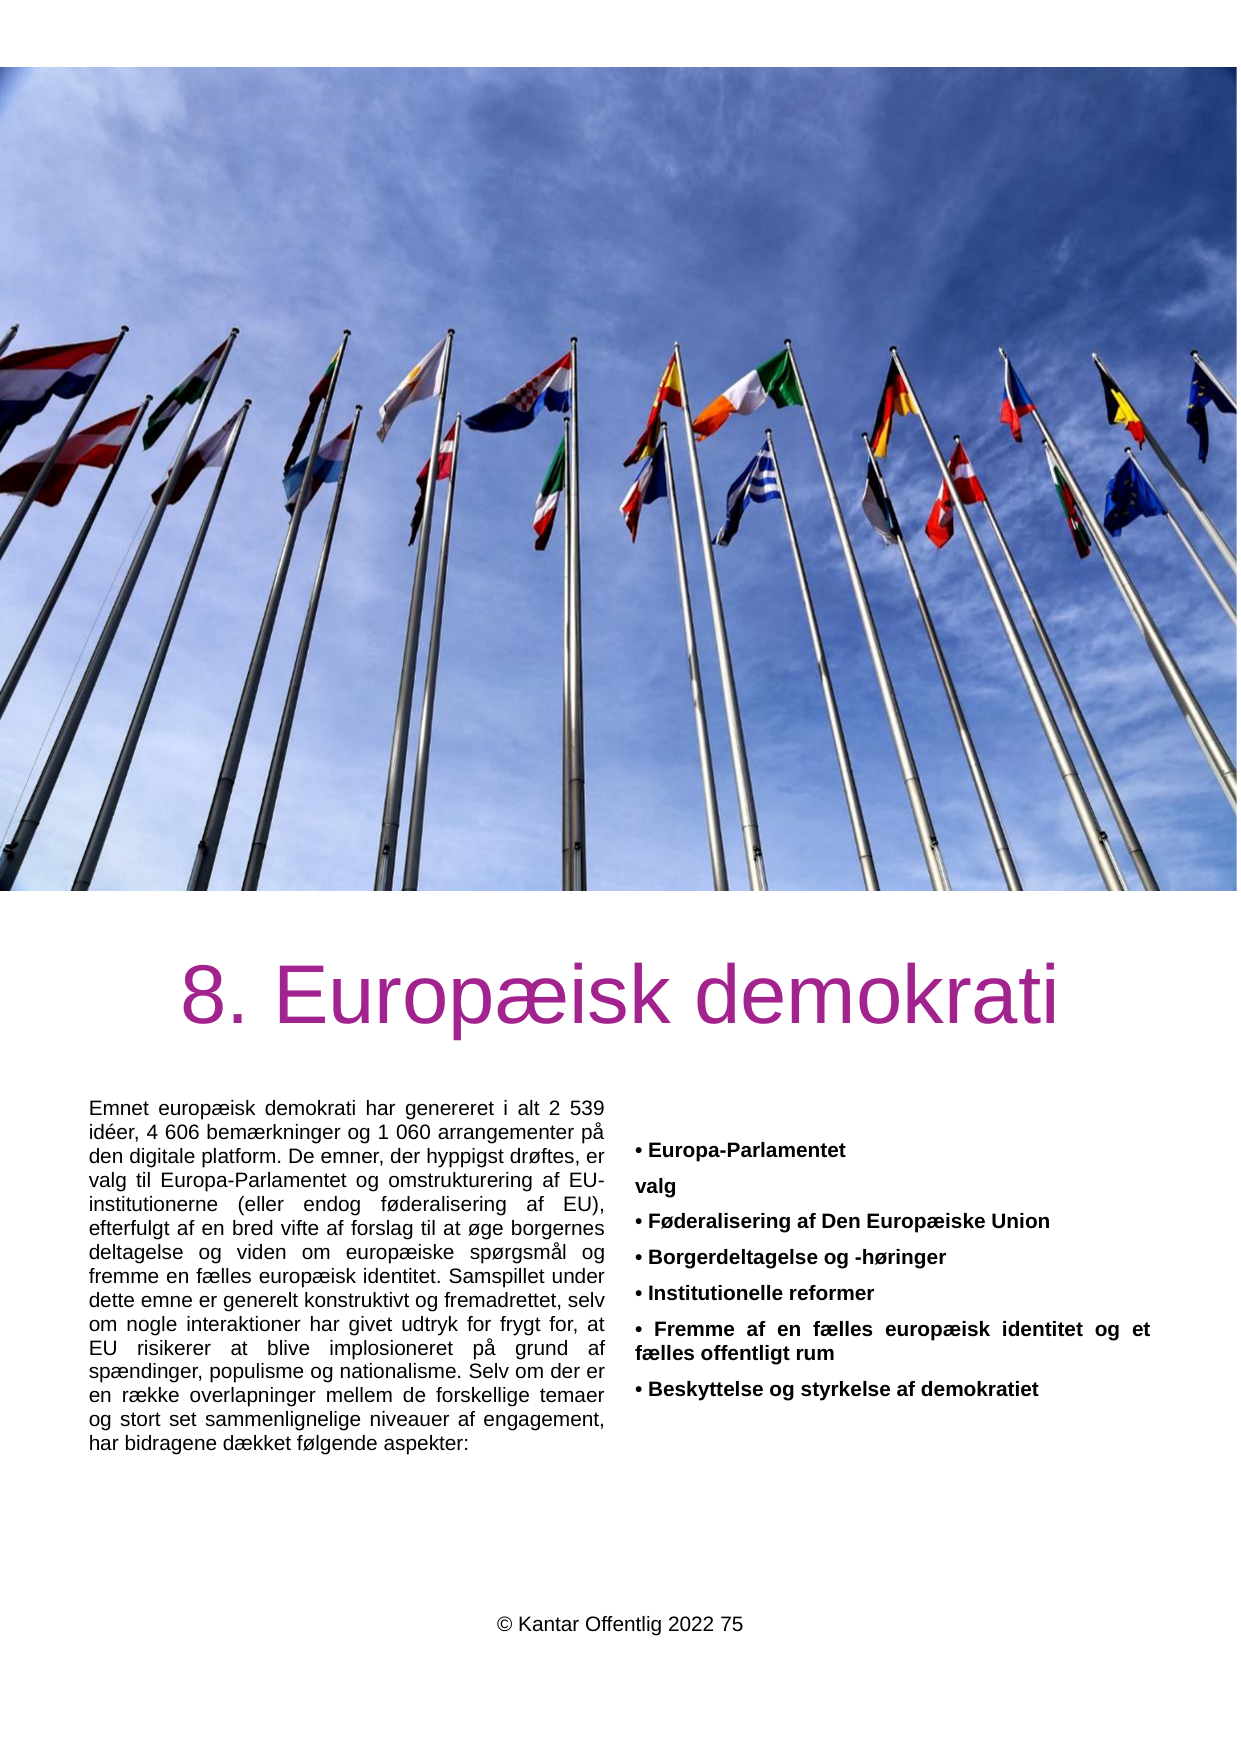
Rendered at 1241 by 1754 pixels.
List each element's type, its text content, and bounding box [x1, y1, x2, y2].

text • Europa-Parlamentet [635, 1138, 1152, 1162]
subtitle 8. Europæisk demokrati [88, 946, 1152, 1042]
picture [0, 67, 1237, 891]
text • Institutionelle reformer [635, 1281, 1152, 1305]
text • Føderalisering af Den Europæiske Union [635, 1209, 1152, 1233]
text • Borgerdeltagelse og -høringer [635, 1245, 1152, 1269]
text • Fremme af en fælles europæisk identitet og et fælles offentligt rum [635, 1317, 1152, 1365]
text • Beskyttelse og styrkelse af demokratiet [635, 1377, 1152, 1401]
text Emnet europæisk demokrati har genereret i alt 2 539 idéer, 4 606 bemærkninger og 1 060 arrangementer på den digitale platform. De emner, der hyppigst drøftes, er valg til Europa-Parlamentet og omstrukturering af EU-institutionerne (eller endog føderalisering af EU), efterfulgt af en bred vifte af forslag til at øge borgernes deltagelse og viden om europæiske spørgsmål og fremme en fælles europæisk identitet. Samspillet under dette emne er generelt konstruktivt og fremadrettet, selv om nogle interaktioner har givet udtryk for frygt for, at EU risikerer at blive implosioneret på grund af spændinger, populisme og nationalisme. Selv om der er en række overlapninger mellem de forskellige temaer og stort set sammenlignelige niveauer af engagement, har bidragene dækket følgende aspekter: [88, 1096, 605, 1455]
text valg [635, 1173, 1152, 1197]
